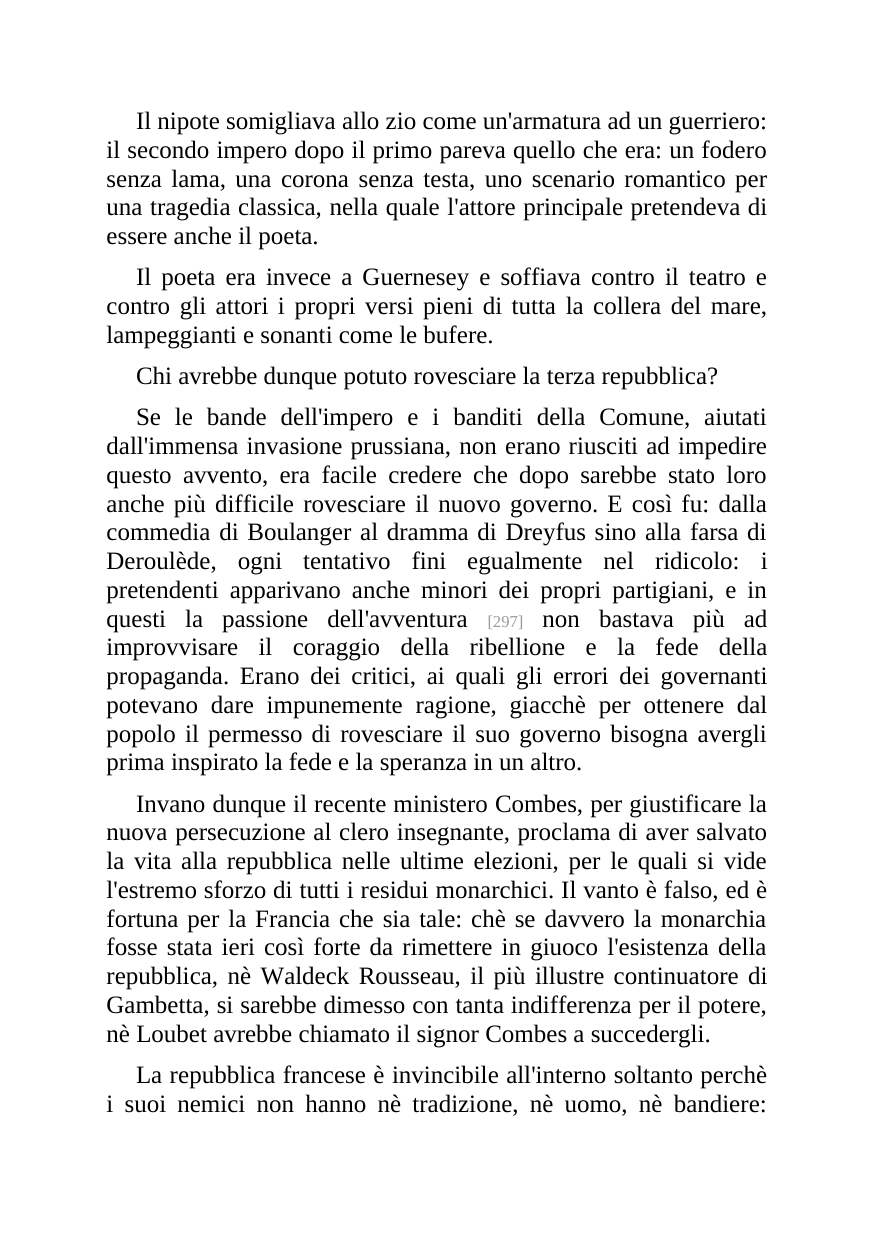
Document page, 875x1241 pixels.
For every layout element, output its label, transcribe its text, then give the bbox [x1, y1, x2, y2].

text Invano dunque il recente ministero Combes, per giustificare la nuova persecuzione al clero insegnante, proclama di aver salvato la vita alla repubblica nelle ultime elezioni, per le quali si vide l'estremo sforzo di tutti i residui monarchici. Il vanto è falso, ed è fortuna per la Francia che sia tale: chè se davvero la monarchia fosse stata ieri così forte da rimettere in giuoco l'esistenza della repubblica, nè Waldeck Rousseau, il più illustre continuatore di Gambetta, si sarebbe dimesso con tanta indifferenza per il potere, nè Loubet avrebbe chiamato il signor Combes a succedergli. [106, 789, 768, 1047]
text La repubblica francese è invincibile all'interno soltanto perchè i suoi nemici non hanno nè tradizione, nè uomo, nè bandiere: [106, 1060, 768, 1117]
text Se le bande dell'impero e i banditi della Comune, aiutati dall'immensa invasione prussiana, non erano riusciti ad impedire questo avvento, era facile credere che dopo sarebbe stato loro anche più difficile rovesciare il nuovo governo. E così fu: dalla commedia di Boulanger al dramma di Dreyfus sino alla farsa di Deroulède, ogni tentativo fini egualmente nel ridicolo: i pretendenti apparivano anche minori dei propri partigiani, e in questi la passione dell'avventura [297] non bastava più ad improvvisare il coraggio della ribellione e la fede della propaganda. Erano dei critici, ai quali gli errori dei governanti potevano dare impunemente ragione, giacchè per ottenere dal popolo il permesso di rovesciare il suo governo bisogna avergli prima inspirato la fede e la speranza in un altro. [106, 402, 768, 776]
text Il nipote somigliava allo zio come un'armatura ad un guerriero: il secondo impero dopo il primo pareva quello che era: un fodero senza lama, una corona senza testa, uno scenario romantico per una tragedia classica, nella quale l'attore principale pretendeva di essere anche il poeta. [106, 106, 768, 250]
text Chi avrebbe dunque potuto rovesciare la terza repubblica? [106, 361, 768, 390]
text Il poeta era invece a Guernesey e soffiava contro il teatro e contro gli attori i propri versi pieni di tutta la collera del mare, lampeggianti e sonanti come le bufere. [106, 262, 768, 349]
